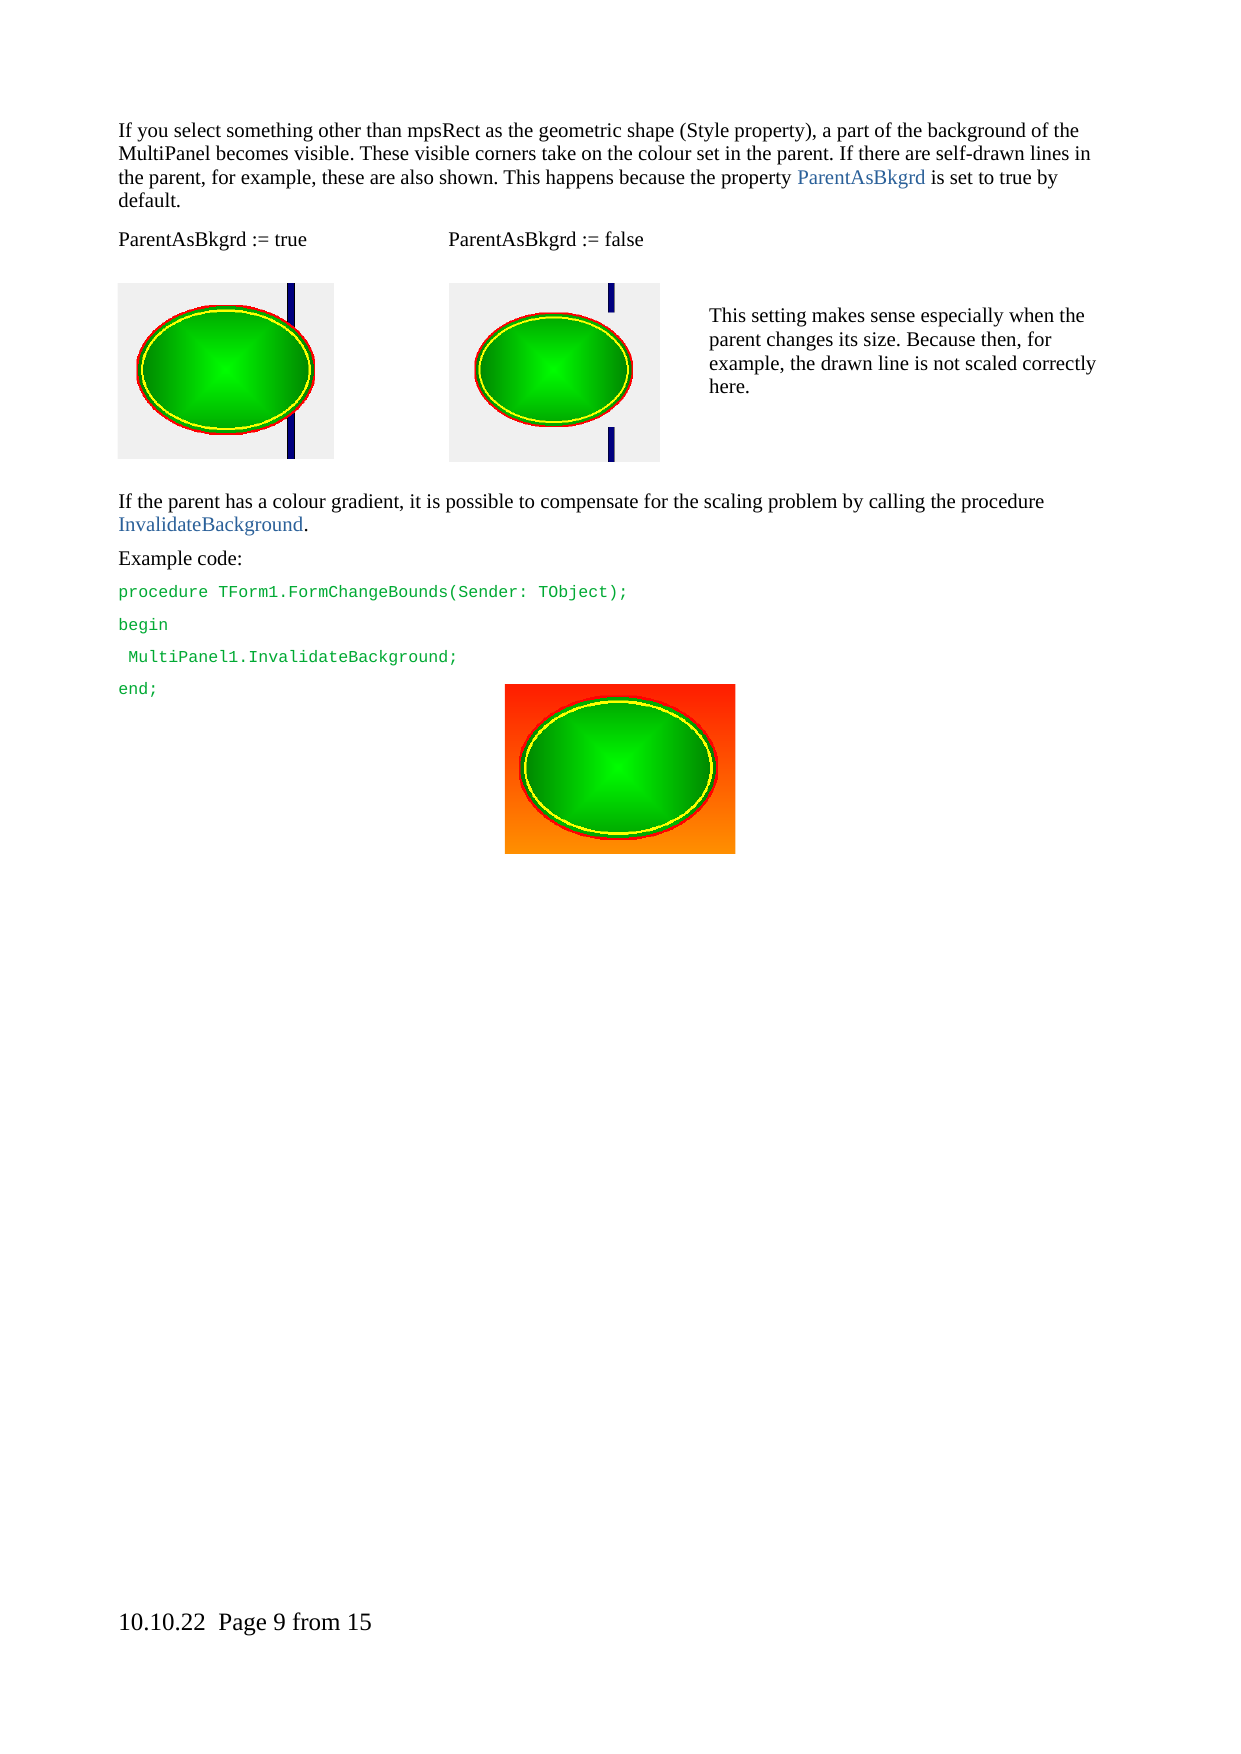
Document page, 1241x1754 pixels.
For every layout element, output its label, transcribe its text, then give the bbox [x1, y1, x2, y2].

text This setting makes sense especially when the parent changes its size. Because then, for example, the drawn line is not scaled correctly here. [660, 304, 1122, 398]
text MultiPanel1.InvalidateBackground; [118, 648, 1122, 666]
text [334, 304, 449, 398]
picture [449, 283, 660, 462]
text If the parent has a colour gradient, it is possible to compensate for the scaling problem by calling the procedure InvalidateBackground. [118, 489, 1122, 537]
text If you select something other than mpsRect as the geometric shape (Style property), a part of the background of the MultiPanel becomes visible. These visible corners take on the colour set in the parent. If there are self-drawn lines in the parent, for example, these are also shown. This happens because the property ParentAsBkgrd is set to true by default. [118, 118, 1122, 213]
text procedure TForm1.FormChangeBounds(Sender: TObject); [118, 583, 1122, 601]
picture [504, 684, 736, 854]
text Example code: [118, 551, 1122, 569]
picture [117, 283, 334, 459]
text ParentAsBkgrd := true ParentAsBkgrd := false [118, 227, 1122, 251]
text begin [118, 616, 1122, 633]
text end; [118, 680, 1122, 698]
